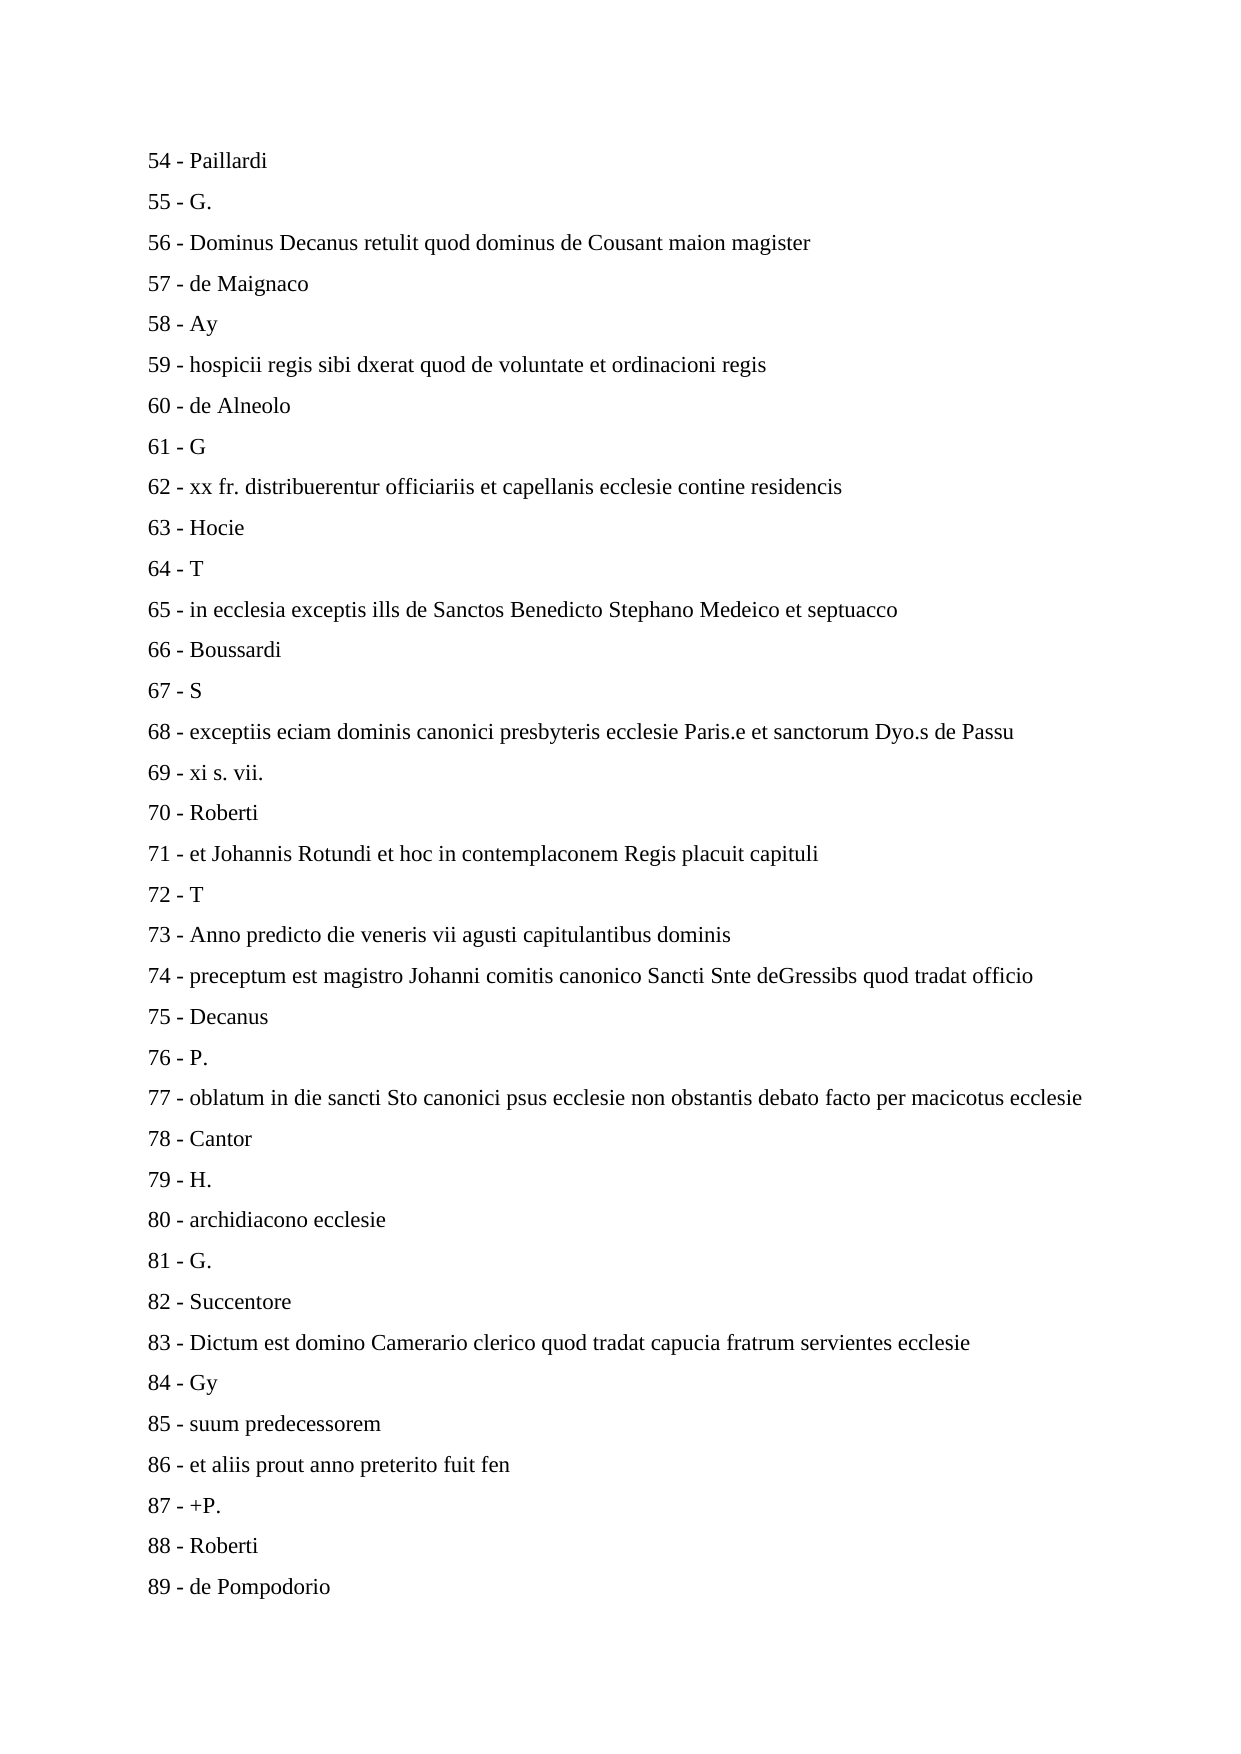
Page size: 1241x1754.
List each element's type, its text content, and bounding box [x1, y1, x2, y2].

text 72 - T [148, 881, 1093, 907]
text 63 - Hocie [148, 514, 1093, 541]
text 86 - et aliis prout anno preterito fuit fen [148, 1451, 1093, 1477]
text 64 - T [148, 555, 1093, 581]
text 70 - Roberti [148, 799, 1093, 826]
text 77 - oblatum in die sancti Sto canonici psus ecclesie non obstantis debato facto per macicotus ecclesie [148, 1084, 1093, 1111]
text 56 - Dominus Decanus retulit quod dominus de Cousant maion magister [148, 229, 1093, 255]
text 79 - H. [148, 1166, 1093, 1192]
text 85 - suum predecessorem [148, 1410, 1093, 1437]
text 54 - Paillardi [148, 148, 1093, 174]
text 87 - +P. [148, 1492, 1093, 1518]
text 65 - in ecclesia exceptis ills de Sanctos Benedicto Stephano Medeico et septuacco [148, 596, 1093, 622]
text 68 - exceptiis eciam dominis canonici presbyteris ecclesie Paris.e et sanctorum Dyo.s de Passu [148, 718, 1093, 744]
text 80 - archidiacono ecclesie [148, 1207, 1093, 1233]
text 55 - G. [148, 188, 1093, 215]
text 61 - G [148, 433, 1093, 459]
text 73 - Anno predicto die veneris vii agusti capitulantibus dominis [148, 921, 1093, 948]
text 74 - preceptum est magistro Johanni comitis canonico Sancti Snte deGressibs quod tradat officio [148, 962, 1093, 988]
text 88 - Roberti [148, 1532, 1093, 1559]
text 58 - Ay [148, 311, 1093, 337]
text 76 - P. [148, 1044, 1093, 1070]
text 78 - Cantor [148, 1125, 1093, 1151]
text 59 - hospicii regis sibi dxerat quod de voluntate et ordinacioni regis [148, 351, 1093, 378]
text 66 - Boussardi [148, 636, 1093, 663]
text 67 - S [148, 677, 1093, 703]
text 69 - xi s. vii. [148, 758, 1093, 785]
text 71 - et Johannis Rotundi et hoc in contemplaconem Regis placuit capituli [148, 840, 1093, 866]
text 84 - Gy [148, 1369, 1093, 1396]
text 75 - Decanus [148, 1003, 1093, 1029]
text 82 - Succentore [148, 1288, 1093, 1314]
text 57 - de Maignaco [148, 270, 1093, 296]
text 62 - xx fr. distribuerentur officiariis et capellanis ecclesie contine residencis [148, 473, 1093, 500]
text 83 - Dictum est domino Camerario clerico quod tradat capucia fratrum servientes ecclesie [148, 1329, 1093, 1355]
text 81 - G. [148, 1247, 1093, 1274]
text 89 - de Pompodorio [148, 1573, 1093, 1599]
text 60 - de Alneolo [148, 392, 1093, 418]
